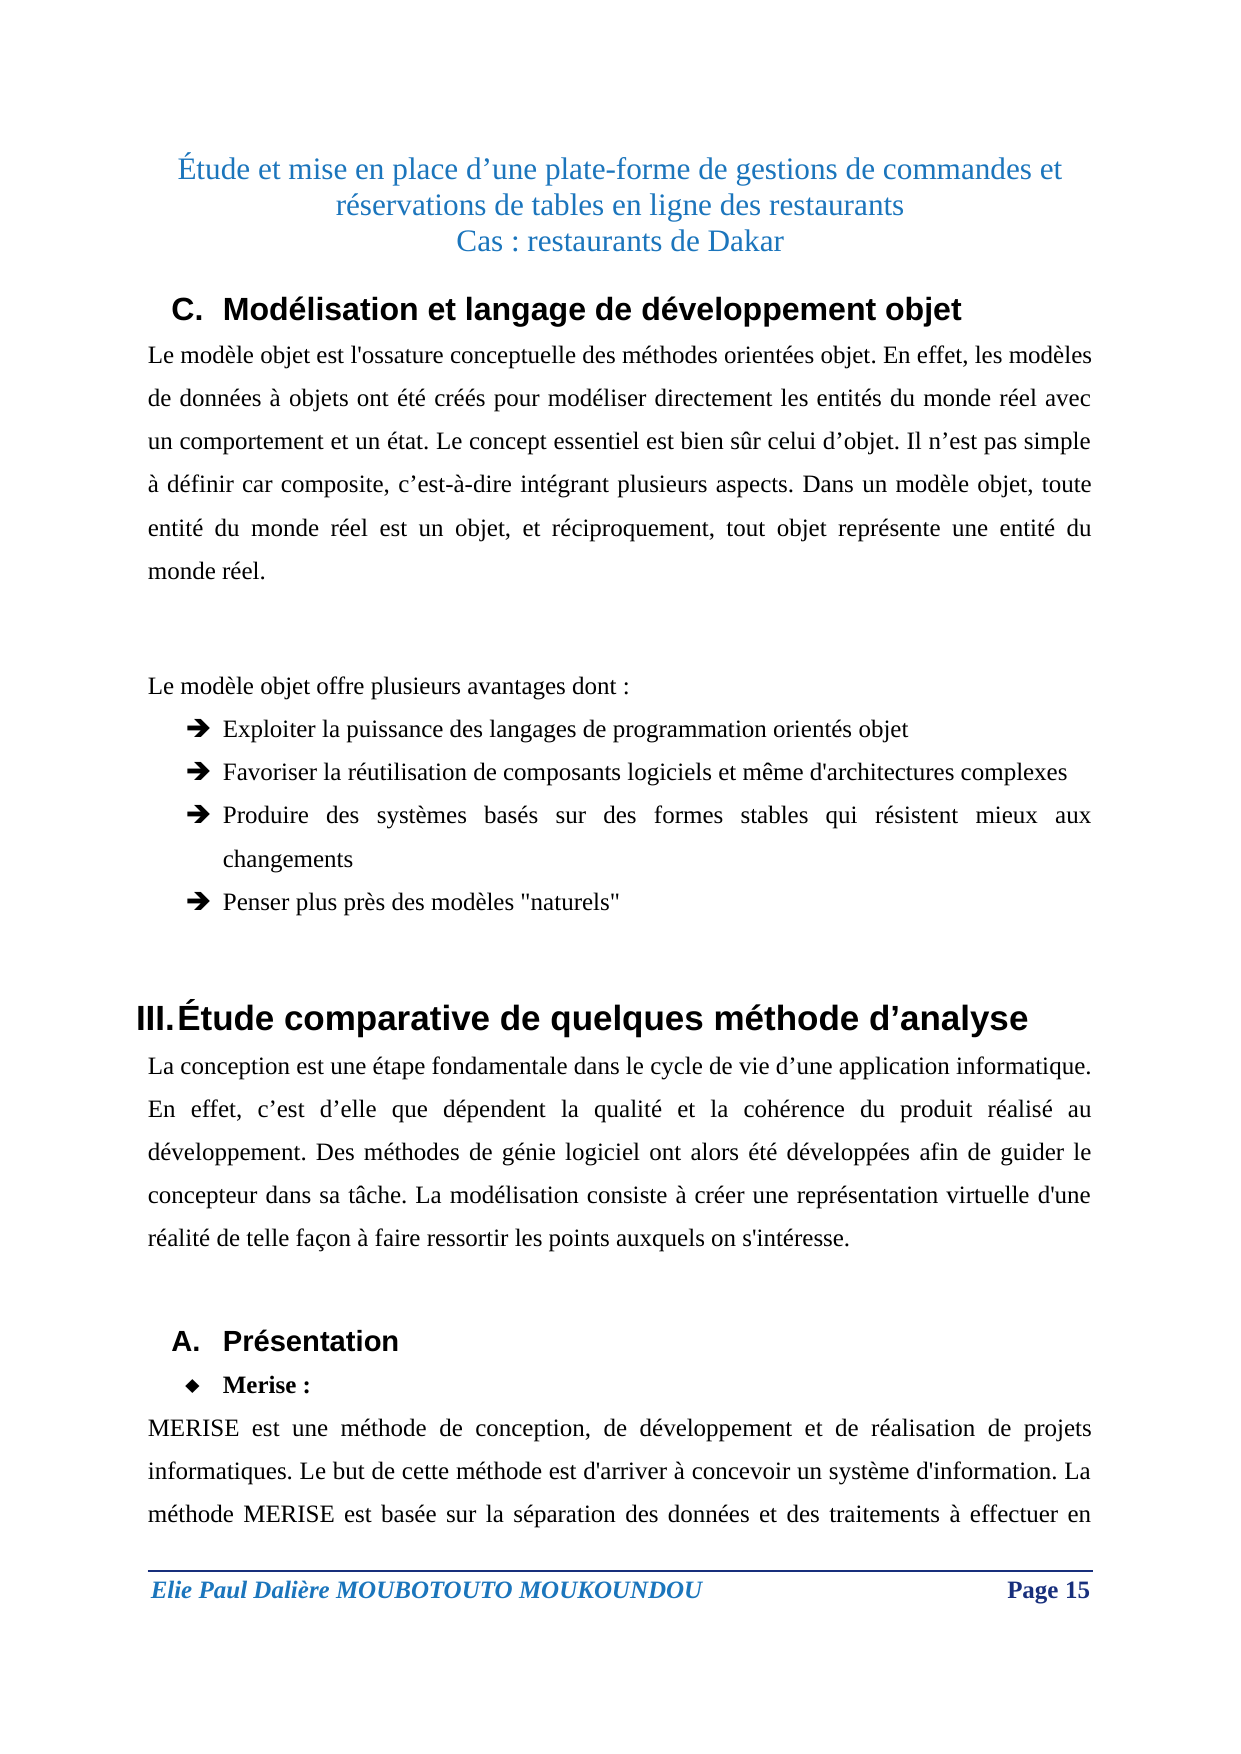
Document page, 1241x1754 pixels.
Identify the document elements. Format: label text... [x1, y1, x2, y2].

list Penser plus près des modèles "naturels" [185, 887, 1093, 916]
list Produire des systèmes basés sur des formes stables qui résistent mieux aux changements [185, 801, 1093, 872]
subtitle Modélisation et langage de développement objet [171, 291, 1093, 328]
subtitle Présentation [171, 1324, 1093, 1358]
text La conception est une étape fondamentale dans le cycle de vie d’une application informatique. En effet, c’est d’elle que dépendent la qualité et la cohérence du produit réalisé au développement. Des méthodes de génie logiciel ont alors été développées afin de guider le concepteur dans sa tâche. La modélisation consiste à créer une représentation virtuelle d'une réalité de telle façon à faire ressortir les points auxquels on s'intéresse. [148, 1051, 1093, 1252]
text MERISE est une méthode de conception, de développement et de réalisation de projets informatiques. Le but de cette méthode est d'arriver à concevoir un système d'information. La méthode MERISE est basée sur la séparation des données et des traitements à effectuer en [148, 1413, 1093, 1528]
text Le modèle objet offre plusieurs avantages dont : [148, 671, 1093, 700]
list Merise : [185, 1370, 1093, 1399]
list Exploiter la puissance des langages de programmation orientés objet [185, 714, 1093, 743]
text Le modèle objet est l'ossature conceptuelle des méthodes orientées objet. En effet, les modèles de données à objets ont été créés pour modéliser directement les entités du monde réel avec un comportement et un état. Le concept essentiel est bien sûr celui d’objet. Il n’est pas simple à définir car composite, c’est-à-dire intégrant plusieurs aspects. Dans un modèle objet, toute entité du monde réel est un objet, et réciproquement, tout objet représente une entité du monde réel. [148, 340, 1093, 584]
list Favoriser la réutilisation de composants logiciels et même d'architectures complexes [185, 757, 1093, 786]
subtitle Étude comparative de quelques méthode d’analyse [136, 998, 1093, 1038]
